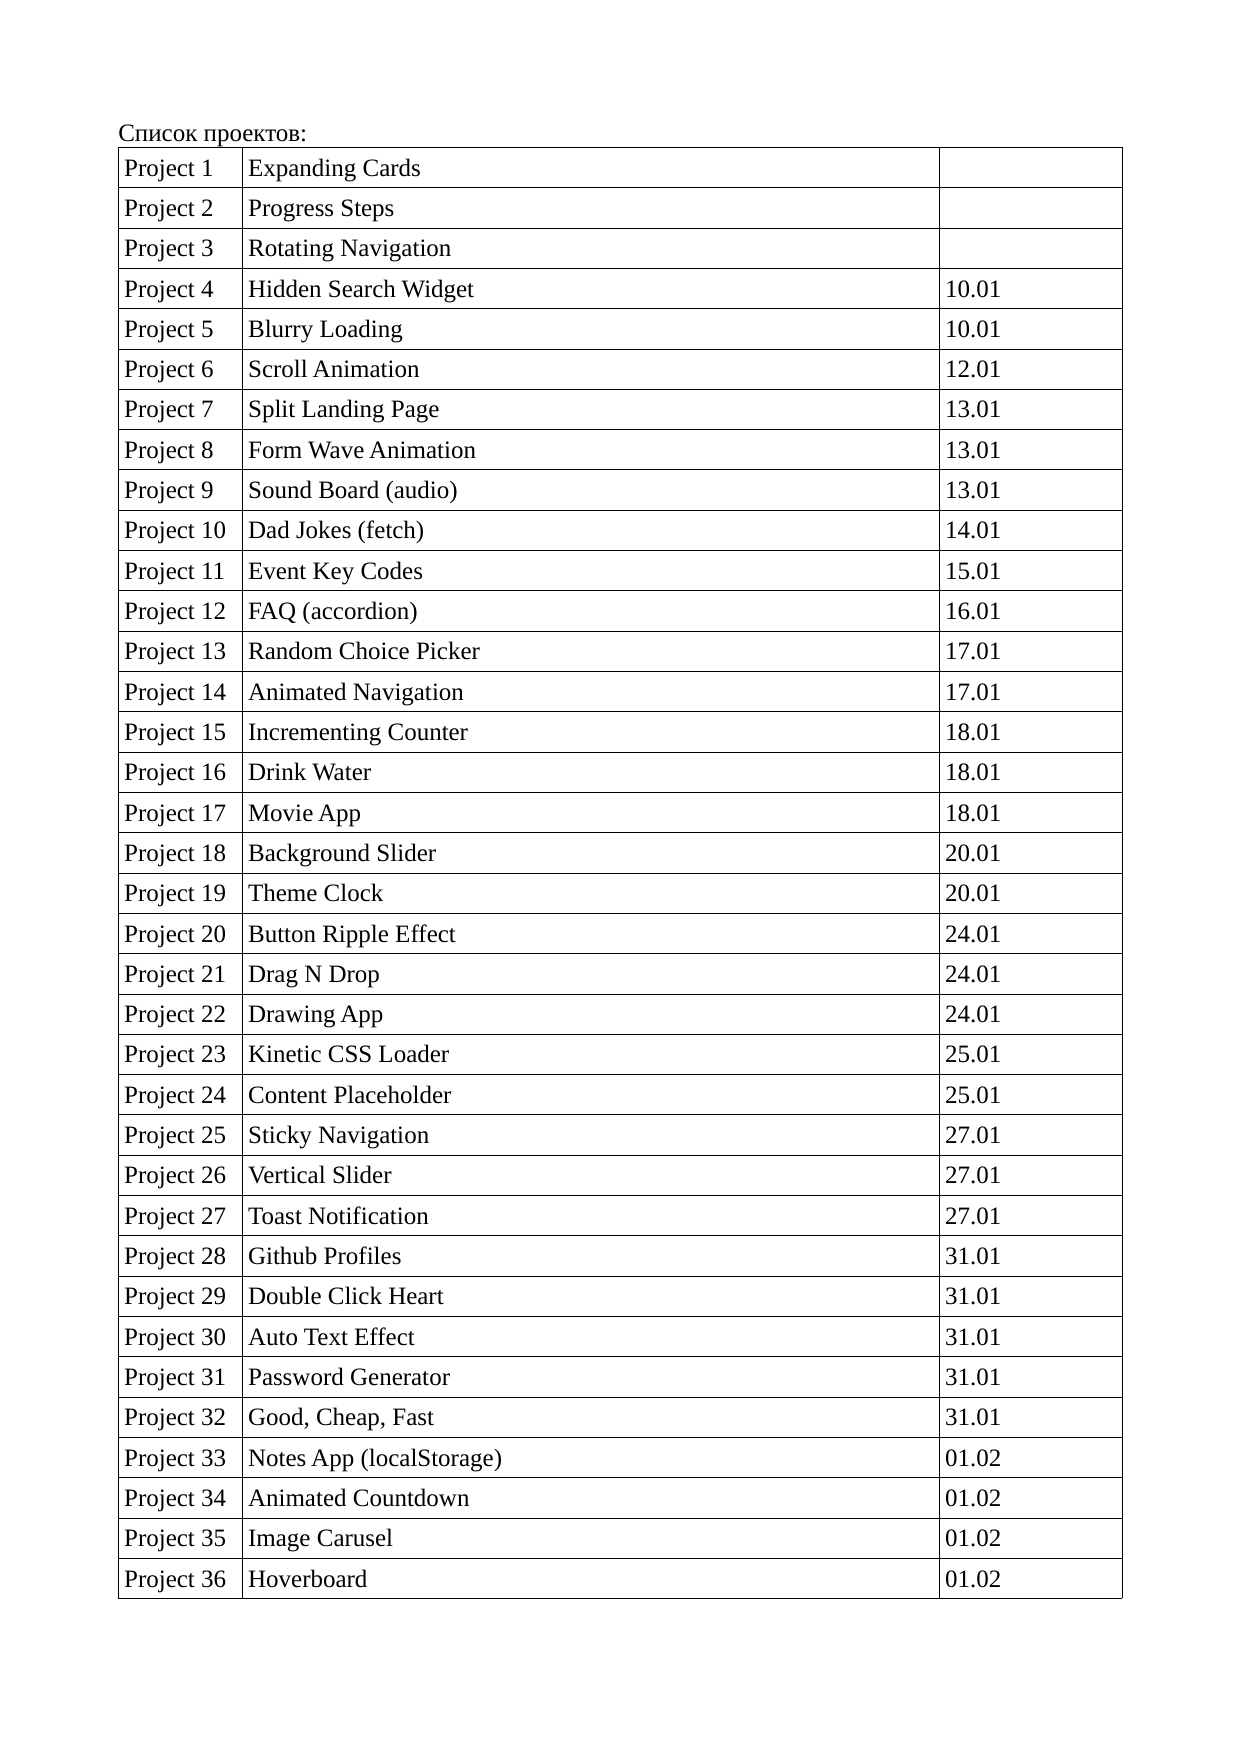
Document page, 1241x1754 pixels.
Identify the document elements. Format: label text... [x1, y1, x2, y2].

table_cell Drag N Drop [243, 954, 939, 993]
table_cell 24.01 [940, 995, 1122, 1034]
table_cell 20.01 [940, 874, 1122, 913]
table_cell Project 8 [119, 430, 242, 469]
table_cell Project 28 [119, 1236, 242, 1276]
table_cell FAQ (accordion) [243, 591, 939, 631]
table_cell Project 27 [119, 1196, 242, 1235]
table_cell Incrementing Counter [243, 712, 939, 752]
table_cell 01.02 [940, 1559, 1122, 1598]
table_cell 25.01 [940, 1035, 1122, 1074]
table_cell 16.01 [940, 591, 1122, 631]
table_cell Project 13 [119, 632, 242, 671]
table_cell Background Slider [243, 833, 939, 872]
table_cell Project 10 [119, 511, 242, 550]
table_cell Project 22 [119, 995, 242, 1034]
table_cell Theme Clock [243, 874, 939, 913]
table_cell Project 19 [119, 874, 242, 913]
table_cell Progress Steps [243, 188, 939, 227]
table_cell 12.01 [940, 350, 1122, 389]
table_cell Kinetic CSS Loader [243, 1035, 939, 1074]
table_cell 31.01 [940, 1317, 1122, 1356]
table_cell Toast Notification [243, 1196, 939, 1235]
table_cell Project 17 [119, 793, 242, 832]
table_cell Project 31 [119, 1357, 242, 1397]
table_cell Project 12 [119, 591, 242, 631]
table_cell 01.02 [940, 1478, 1122, 1517]
table_cell 31.01 [940, 1277, 1122, 1316]
table_cell Hoverboard [243, 1559, 939, 1598]
table_cell Project 20 [119, 914, 242, 953]
table_cell 18.01 [940, 712, 1122, 752]
table_cell 31.01 [940, 1357, 1122, 1397]
table_cell Project 35 [119, 1519, 242, 1558]
table_cell Project 9 [119, 470, 242, 510]
table_cell 18.01 [940, 753, 1122, 792]
table_cell Dad Jokes (fetch) [243, 511, 939, 550]
table_cell 17.01 [940, 632, 1122, 671]
table_cell Project 6 [119, 350, 242, 389]
table_cell Project 29 [119, 1277, 242, 1316]
table_cell Project 33 [119, 1438, 242, 1477]
table_cell 15.01 [940, 551, 1122, 590]
table_cell Double Click Heart [243, 1277, 939, 1316]
table_cell Project 15 [119, 712, 242, 752]
table_cell Drink Water [243, 753, 939, 792]
table_cell Notes App (localStorage) [243, 1438, 939, 1477]
table_header Expanding Cards [243, 148, 939, 187]
table_cell Good, Cheap, Fast [243, 1398, 939, 1437]
table_cell Project 5 [119, 309, 242, 348]
table_cell Project 36 [119, 1559, 242, 1598]
table_cell Project 32 [119, 1398, 242, 1437]
table_cell 10.01 [940, 269, 1122, 308]
table_cell Drawing App [243, 995, 939, 1034]
table_cell [940, 229, 1122, 268]
table_cell Content Placeholder [243, 1075, 939, 1114]
table_cell Project 11 [119, 551, 242, 590]
table_cell 13.01 [940, 390, 1122, 429]
table_cell Project 34 [119, 1478, 242, 1517]
table_cell Github Profiles [243, 1236, 939, 1276]
table_cell Movie App [243, 793, 939, 832]
table_cell Project 7 [119, 390, 242, 429]
table_cell Vertical Slider [243, 1156, 939, 1195]
table_cell 01.02 [940, 1438, 1122, 1477]
table_cell Project 2 [119, 188, 242, 227]
table_cell Animated Countdown [243, 1478, 939, 1517]
table_cell Project 4 [119, 269, 242, 308]
table_cell 13.01 [940, 470, 1122, 510]
table_cell Sound Board (audio) [243, 470, 939, 510]
table_cell Button Ripple Effect [243, 914, 939, 953]
table_cell Form Wave Animation [243, 430, 939, 469]
table_cell Event Key Codes [243, 551, 939, 590]
table_cell Split Landing Page [243, 390, 939, 429]
table_cell 01.02 [940, 1519, 1122, 1558]
table_cell Project 14 [119, 672, 242, 711]
table_cell Project 3 [119, 229, 242, 268]
table_cell Project 26 [119, 1156, 242, 1195]
table_header Project 1 [119, 148, 242, 187]
table_cell Project 18 [119, 833, 242, 872]
table_cell 14.01 [940, 511, 1122, 550]
table_cell 27.01 [940, 1115, 1122, 1155]
table_cell 18.01 [940, 793, 1122, 832]
table_cell 10.01 [940, 309, 1122, 348]
table_cell 25.01 [940, 1075, 1122, 1114]
table_cell Project 30 [119, 1317, 242, 1356]
table_cell Auto Text Effect [243, 1317, 939, 1356]
table_cell Rotating Navigation [243, 229, 939, 268]
table_cell 31.01 [940, 1398, 1122, 1437]
table_header [940, 148, 1122, 187]
table_cell Project 16 [119, 753, 242, 792]
table_cell Blurry Loading [243, 309, 939, 348]
table_cell 17.01 [940, 672, 1122, 711]
table_cell [940, 188, 1122, 227]
table_cell 27.01 [940, 1196, 1122, 1235]
table_cell 13.01 [940, 430, 1122, 469]
table_cell Scroll Animation [243, 350, 939, 389]
table_cell Project 21 [119, 954, 242, 993]
table_cell Project 25 [119, 1115, 242, 1155]
table_cell Sticky Navigation [243, 1115, 939, 1155]
table_cell 20.01 [940, 833, 1122, 872]
table_cell Password Generator [243, 1357, 939, 1397]
table_cell Random Choice Picker [243, 632, 939, 671]
table_cell Animated Navigation [243, 672, 939, 711]
table_cell Project 23 [119, 1035, 242, 1074]
table_cell 24.01 [940, 914, 1122, 953]
table_cell Image Carusel [243, 1519, 939, 1558]
table_cell 27.01 [940, 1156, 1122, 1195]
table_cell Project 24 [119, 1075, 242, 1114]
table_cell Hidden Search Widget [243, 269, 939, 308]
table_cell 31.01 [940, 1236, 1122, 1276]
table_cell 24.01 [940, 954, 1122, 993]
text Список проектов: [118, 118, 1122, 147]
